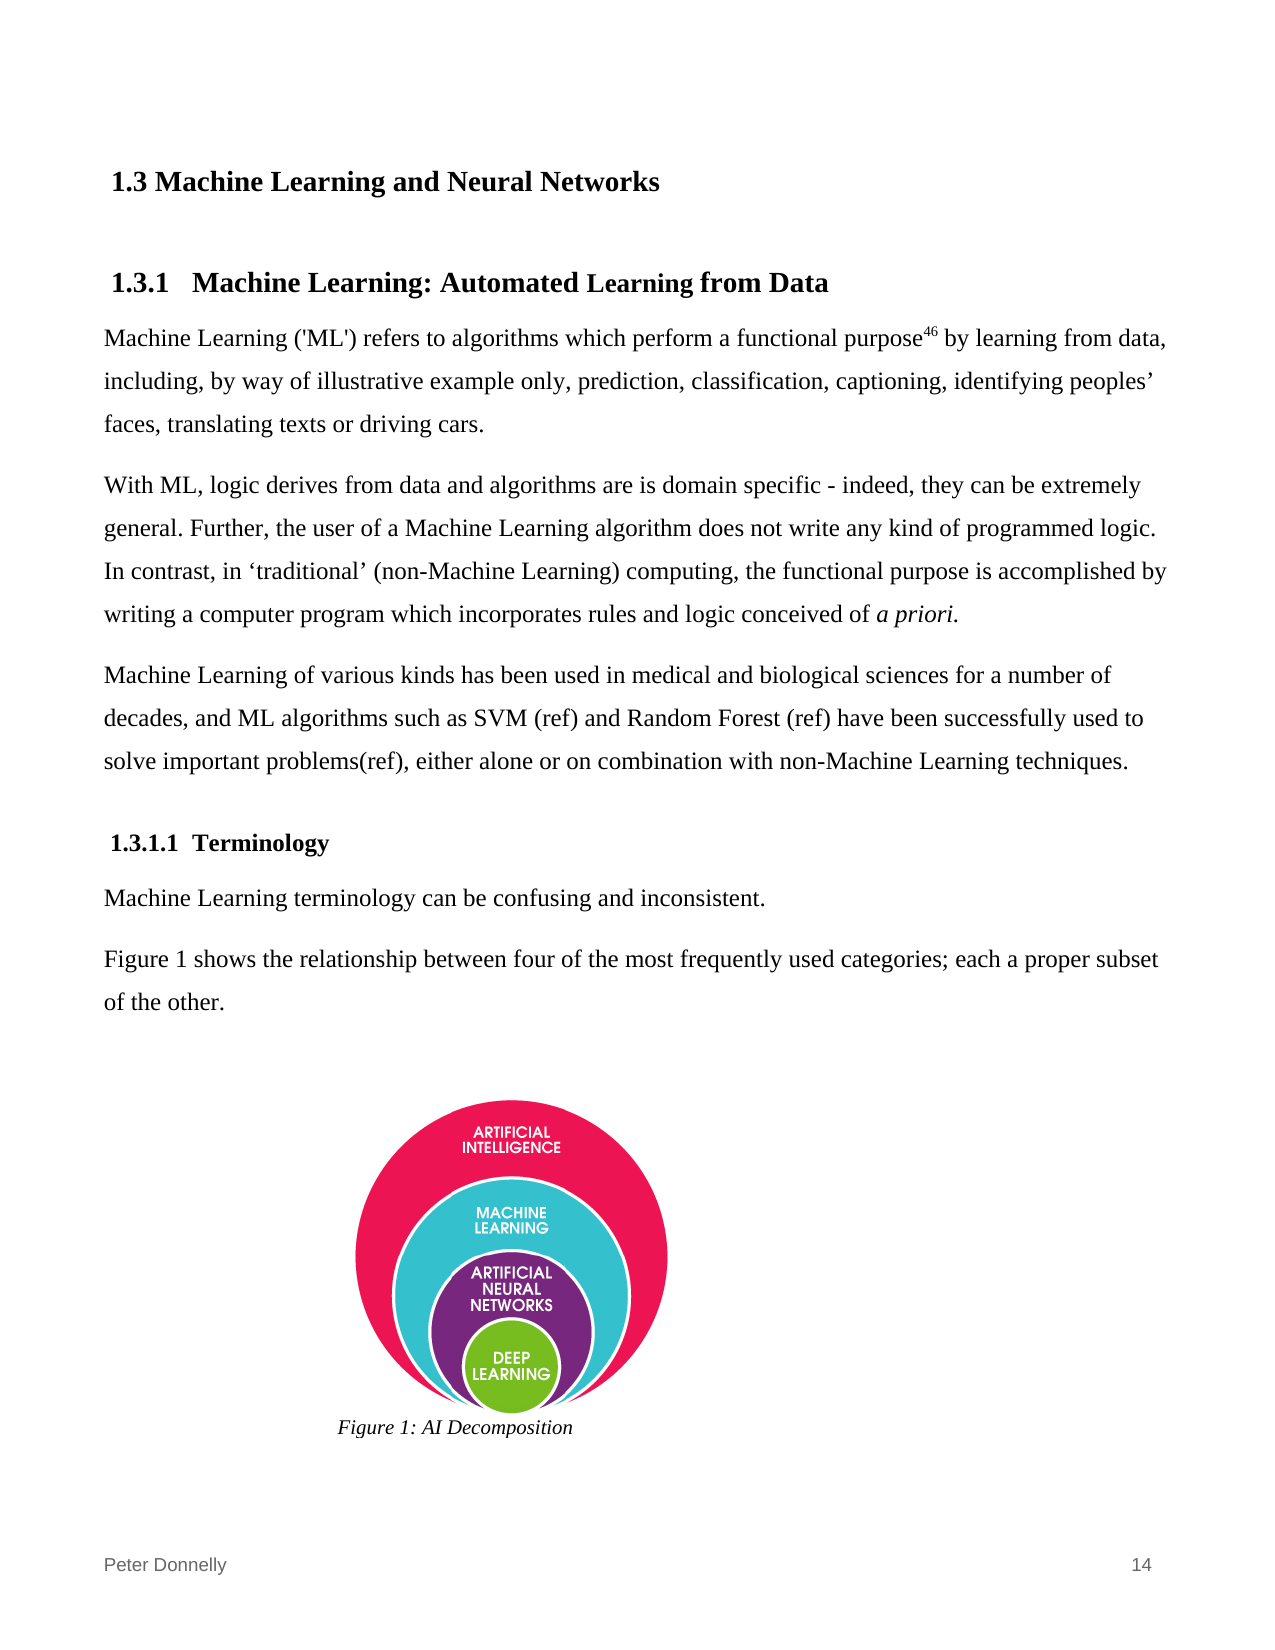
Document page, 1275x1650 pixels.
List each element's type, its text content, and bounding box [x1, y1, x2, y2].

text Machine Learning ('ML') refers to algorithms which perform a functional purpose by learning from data, including, by way of illustrative example only, prediction, classification, captioning, identifying peoples’ faces, translating texts or driving cars. [103, 323, 1181, 438]
text Figure 1 shows the relationship between four of the most frequently used categories; each a proper subset of the other. [103, 944, 1181, 1016]
subtitle Machine Learning: Automated Learning from Data [103, 266, 1181, 299]
text Machine Learning of various kinds has been used in medical and biological sciences for a number of decades, and ML algorithms such as SVM (ref) and Random Forest (ref) have been successfully used to solve important problems(ref), either alone or on combination with non-Machine Learning techniques. [103, 660, 1181, 775]
subtitle Terminology [103, 828, 1181, 856]
text Machine Learning terminology can be confusing and inconsistent. [103, 883, 1181, 912]
text With ML, logic derives from data and algorithms are is domain specific - indeed, they can be extremely general. Further, the user of a Machine Learning algorithm does not write any kind of programmed logic. In contrast, in ‘traditional’ (non-Machine Learning) computing, the functional purpose is accomplished by writing a computer program which incorporates rules and logic conceived of a priori. [103, 470, 1181, 628]
subtitle Machine Learning and Neural Networks [103, 164, 1181, 198]
picture [337, 1097, 679, 1415]
text Figure 1: AI Decomposition [337, 1415, 678, 1438]
